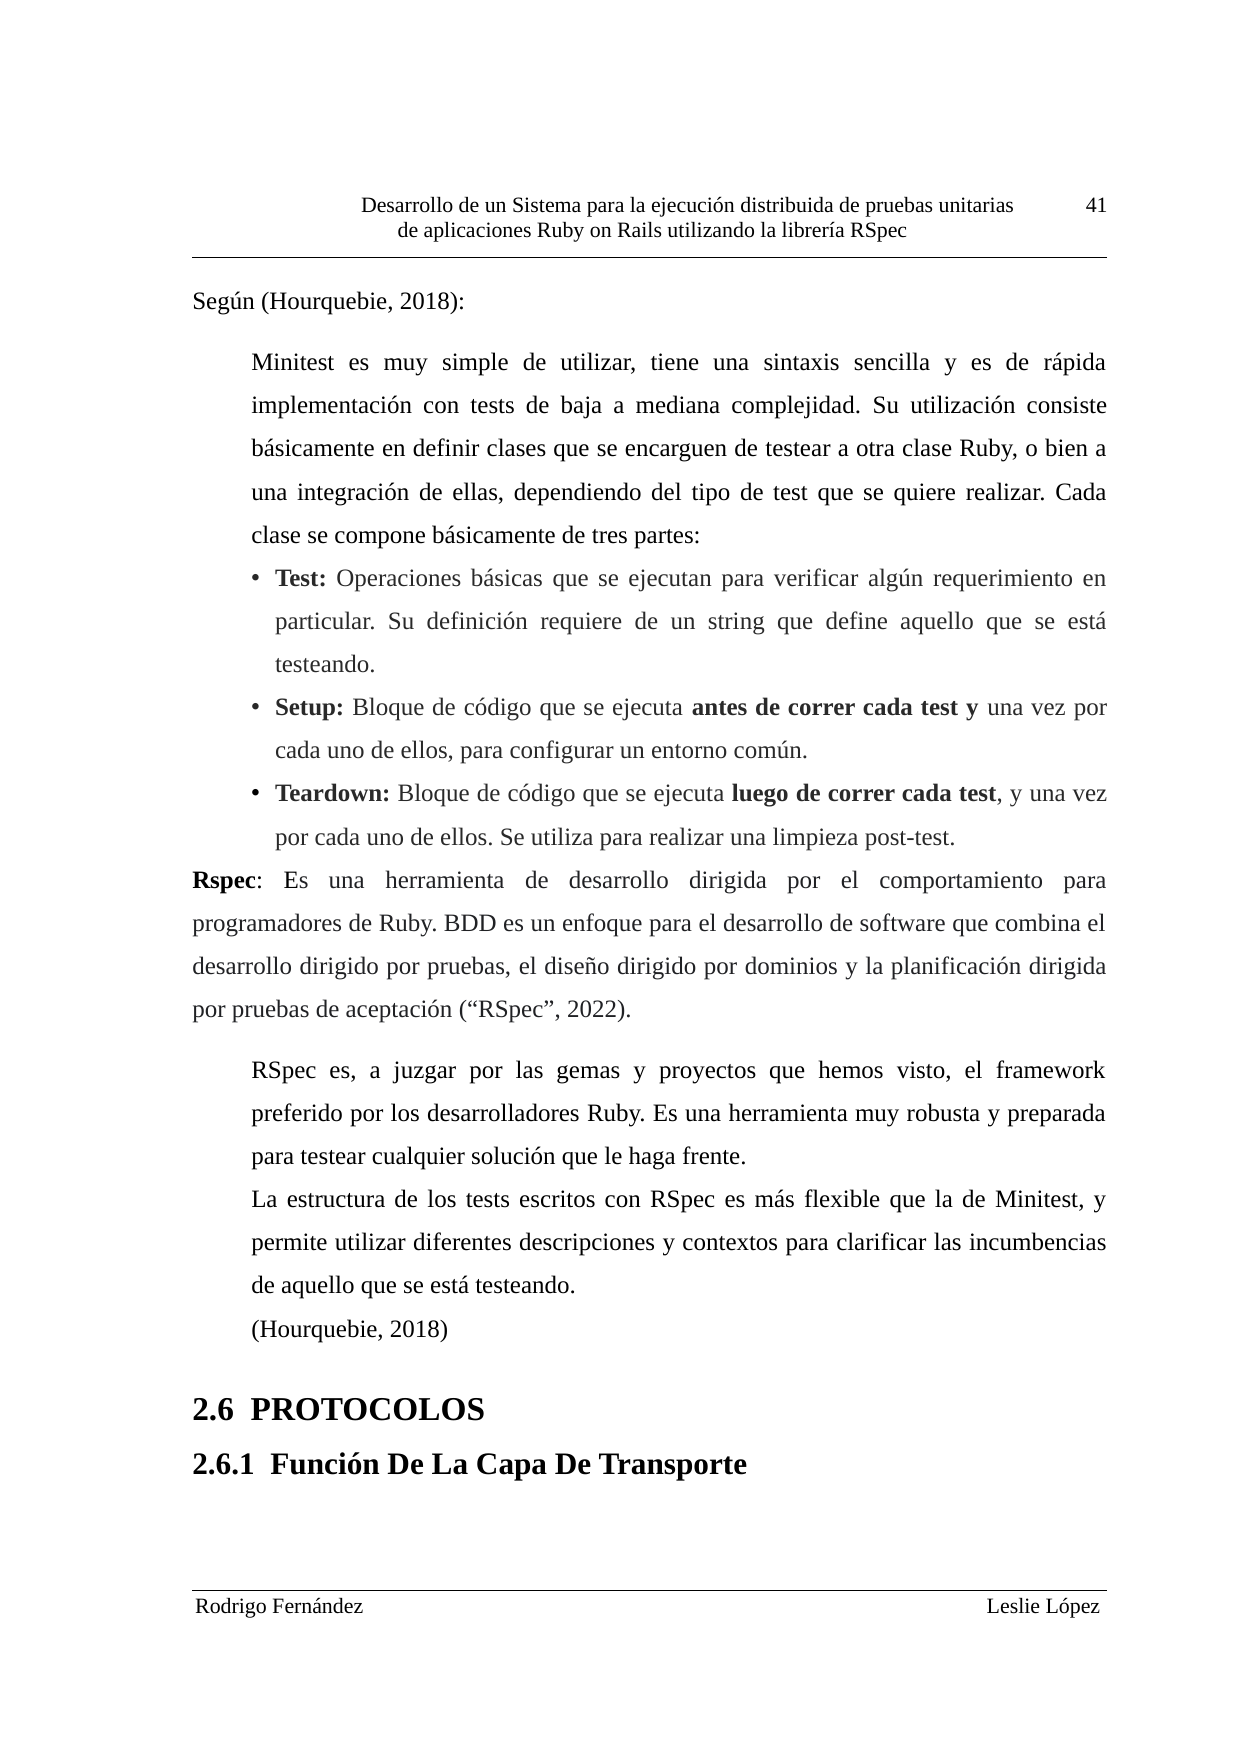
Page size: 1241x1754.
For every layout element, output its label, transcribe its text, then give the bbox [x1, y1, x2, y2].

subtitle Función de la capa de transporte [192, 1445, 1107, 1481]
text (Hourquebie, 2018)⁠ [251, 1314, 1107, 1342]
text Rspec: Es una herramienta de desarrollo dirigida por el comportamiento para programadores de Ruby. BDD es un enfoque para el desarrollo de software que combina el desarrollo dirigido por pruebas, el diseño dirigido por dominios y la planificación dirigida por pruebas de aceptación (“RSpec”, 2022)⁠. [192, 865, 1107, 1023]
text Minitest es muy simple de utilizar, tiene una sintaxis sencilla y es de rápida implementación con tests de baja a mediana complejidad. Su utilización consiste básicamente en definir clases que se encarguen de testear a otra clase Ruby, o bien a una integración de ellas, dependiendo del tipo de test que se quiere realizar. Cada clase se compone básicamente de tres partes: [251, 347, 1107, 548]
list Test: Operaciones básicas que se ejecutan para verificar algún requerimiento en particular. Su definición requiere de un string que define aquello que se está testeando. [251, 563, 1107, 678]
text Según (Hourquebie, 2018)⁠: [192, 286, 1107, 315]
subtitle Protocolos [192, 1389, 1107, 1427]
text La estructura de los tests escritos con RSpec es más flexible que la de Minitest, y permite utilizar diferentes descripciones y contextos para clarificar las incumbencias de aquello que se está testeando. [251, 1184, 1107, 1299]
text RSpec es, a juzgar por las gemas y proyectos que hemos visto, el framework preferido por los desarrolladores Ruby. Es una herramienta muy robusta y preparada para testear cualquier solución que le haga frente. [251, 1055, 1107, 1170]
list Setup: Bloque de código que se ejecuta antes de correr cada test y una vez por cada uno de ellos, para configurar un entorno común. [251, 692, 1107, 764]
list Teardown: Bloque de código que se ejecuta luego de correr cada test, y una vez por cada uno de ellos. Se utiliza para realizar una limpieza post-test. [251, 778, 1107, 850]
